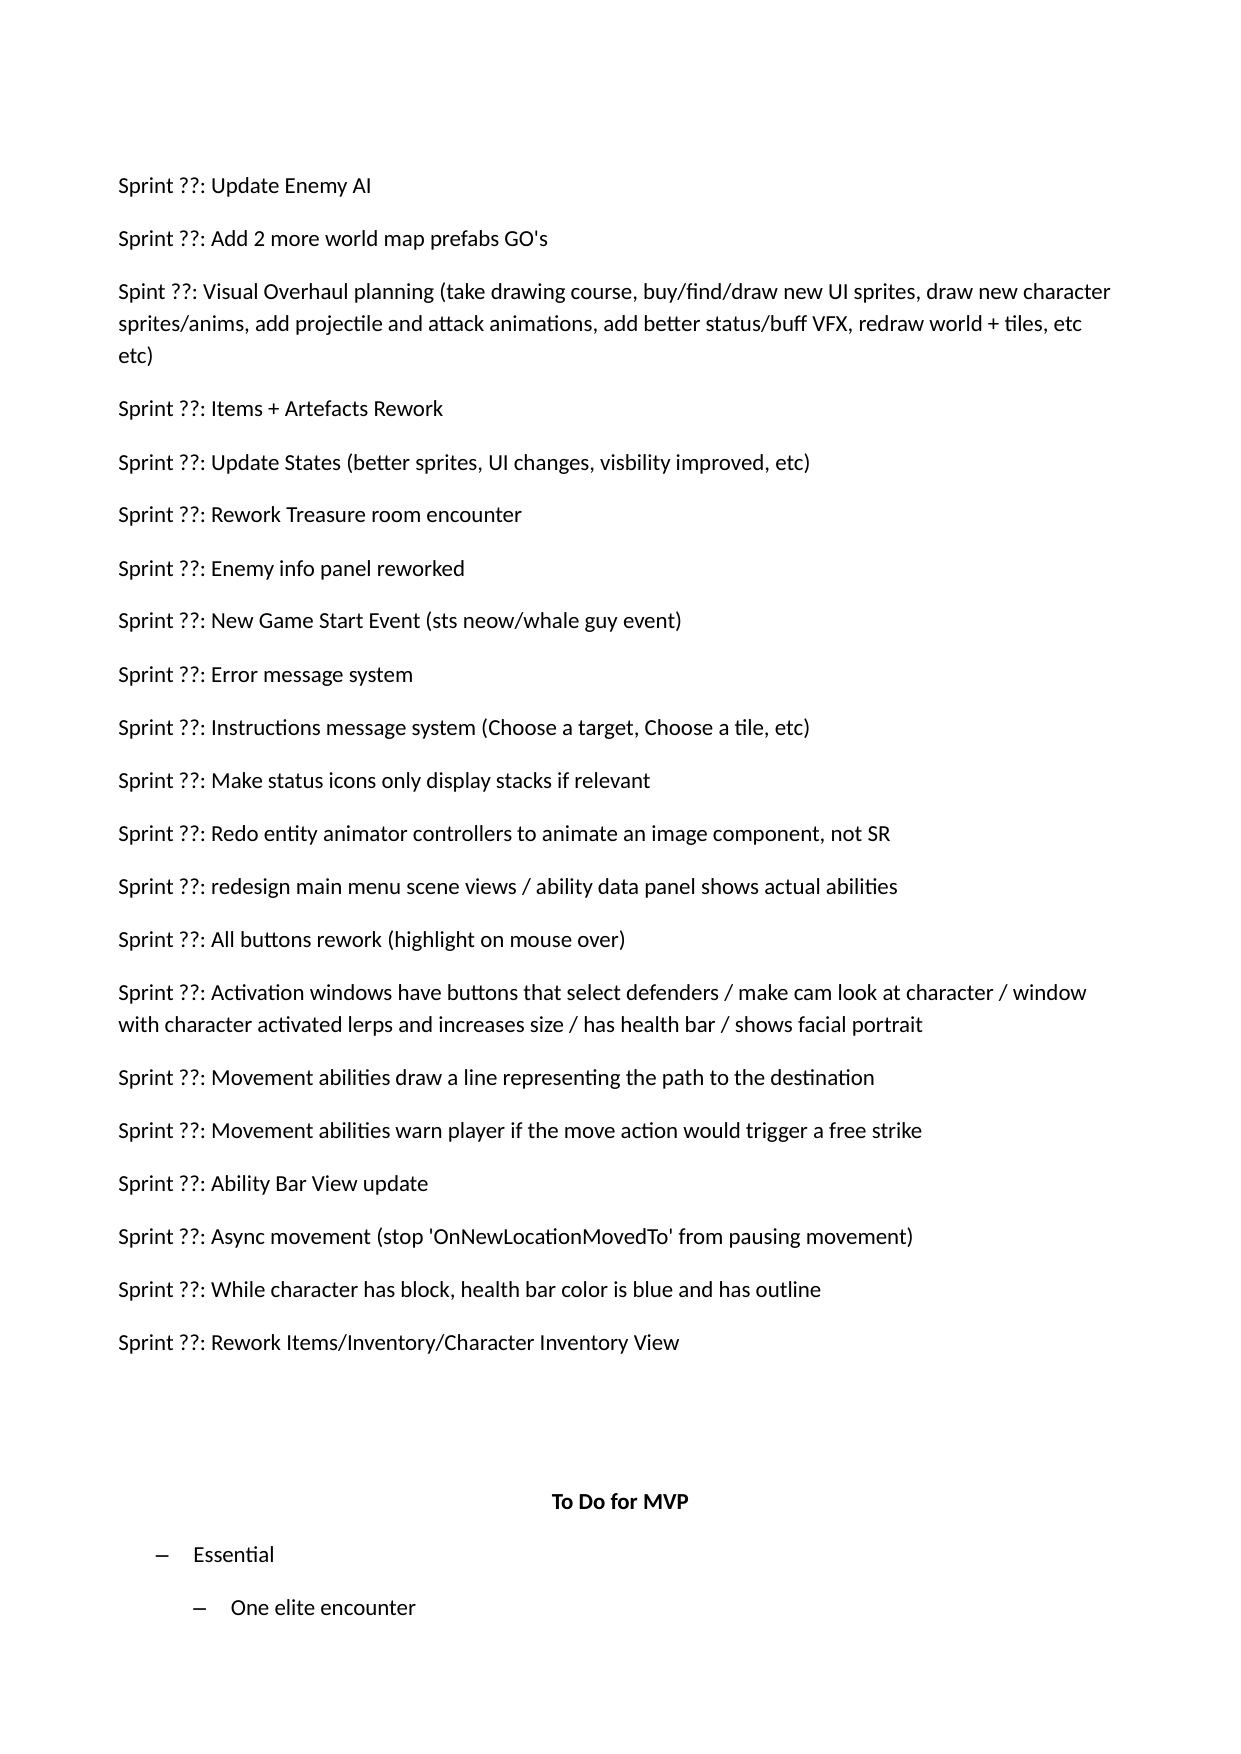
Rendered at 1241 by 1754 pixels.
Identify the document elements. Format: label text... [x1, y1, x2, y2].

text Sprint ??: New Game Start Event (sts neow/whale guy event) [118, 607, 1122, 635]
text Sprint ??: Rework Treasure room encounter [118, 501, 1122, 529]
text Sprint ??: Async movement (stop 'OnNewLocationMovedTo' from pausing movement) [118, 1222, 1122, 1250]
text Sprint ??: While character has block, health bar color is blue and has outline [118, 1275, 1122, 1303]
text Sprint ??: Ability Bar View update [118, 1169, 1122, 1197]
text Sprint ??: Movement abilities draw a line representing the path to the destination [118, 1063, 1122, 1091]
text Sprint ??: Movement abilities warn player if the move action would trigger a free strike [118, 1116, 1122, 1144]
text Sprint ??: All buttons rework (highlight on mouse over) [118, 925, 1122, 953]
text Sprint ??: Instructions message system (Choose a target, Choose a tile, etc) [118, 713, 1122, 741]
list One elite encounter [193, 1593, 1122, 1621]
text Sprint ??: Error message system [118, 660, 1122, 688]
text Sprint ??: Update Enemy AI [118, 171, 1122, 199]
text Spint ??: Visual Overhaul planning (take drawing course, buy/find/draw new UI sprites, draw new character sprites/anims, add projectile and attack animations, add better status/buff VFX, redraw world + tiles, etc etc) [118, 277, 1122, 369]
text Sprint ??: Items + Artefacts Rework [118, 394, 1122, 423]
text Sprint ??: Rework Items/Inventory/Character Inventory View [118, 1328, 1122, 1356]
text To Do for MVP [118, 1487, 1122, 1515]
text Sprint ??: Add 2 more world map prefabs GO's [118, 224, 1122, 252]
list Essential [156, 1540, 1122, 1568]
text Sprint ??: Enemy info panel reworked [118, 554, 1122, 582]
text Sprint ??: Activation windows have buttons that select defenders / make cam look at character / window with character activated lerps and increases size / has health bar / shows facial portrait [118, 978, 1122, 1038]
text Sprint ??: Make status icons only display stacks if relevant [118, 766, 1122, 794]
text Sprint ??: Update States (better sprites, UI changes, visbility improved, etc) [118, 448, 1122, 476]
text Sprint ??: Redo entity animator controllers to animate an image component, not SR [118, 819, 1122, 847]
text Sprint ??: redesign main menu scene views / ability data panel shows actual abilities [118, 872, 1122, 900]
